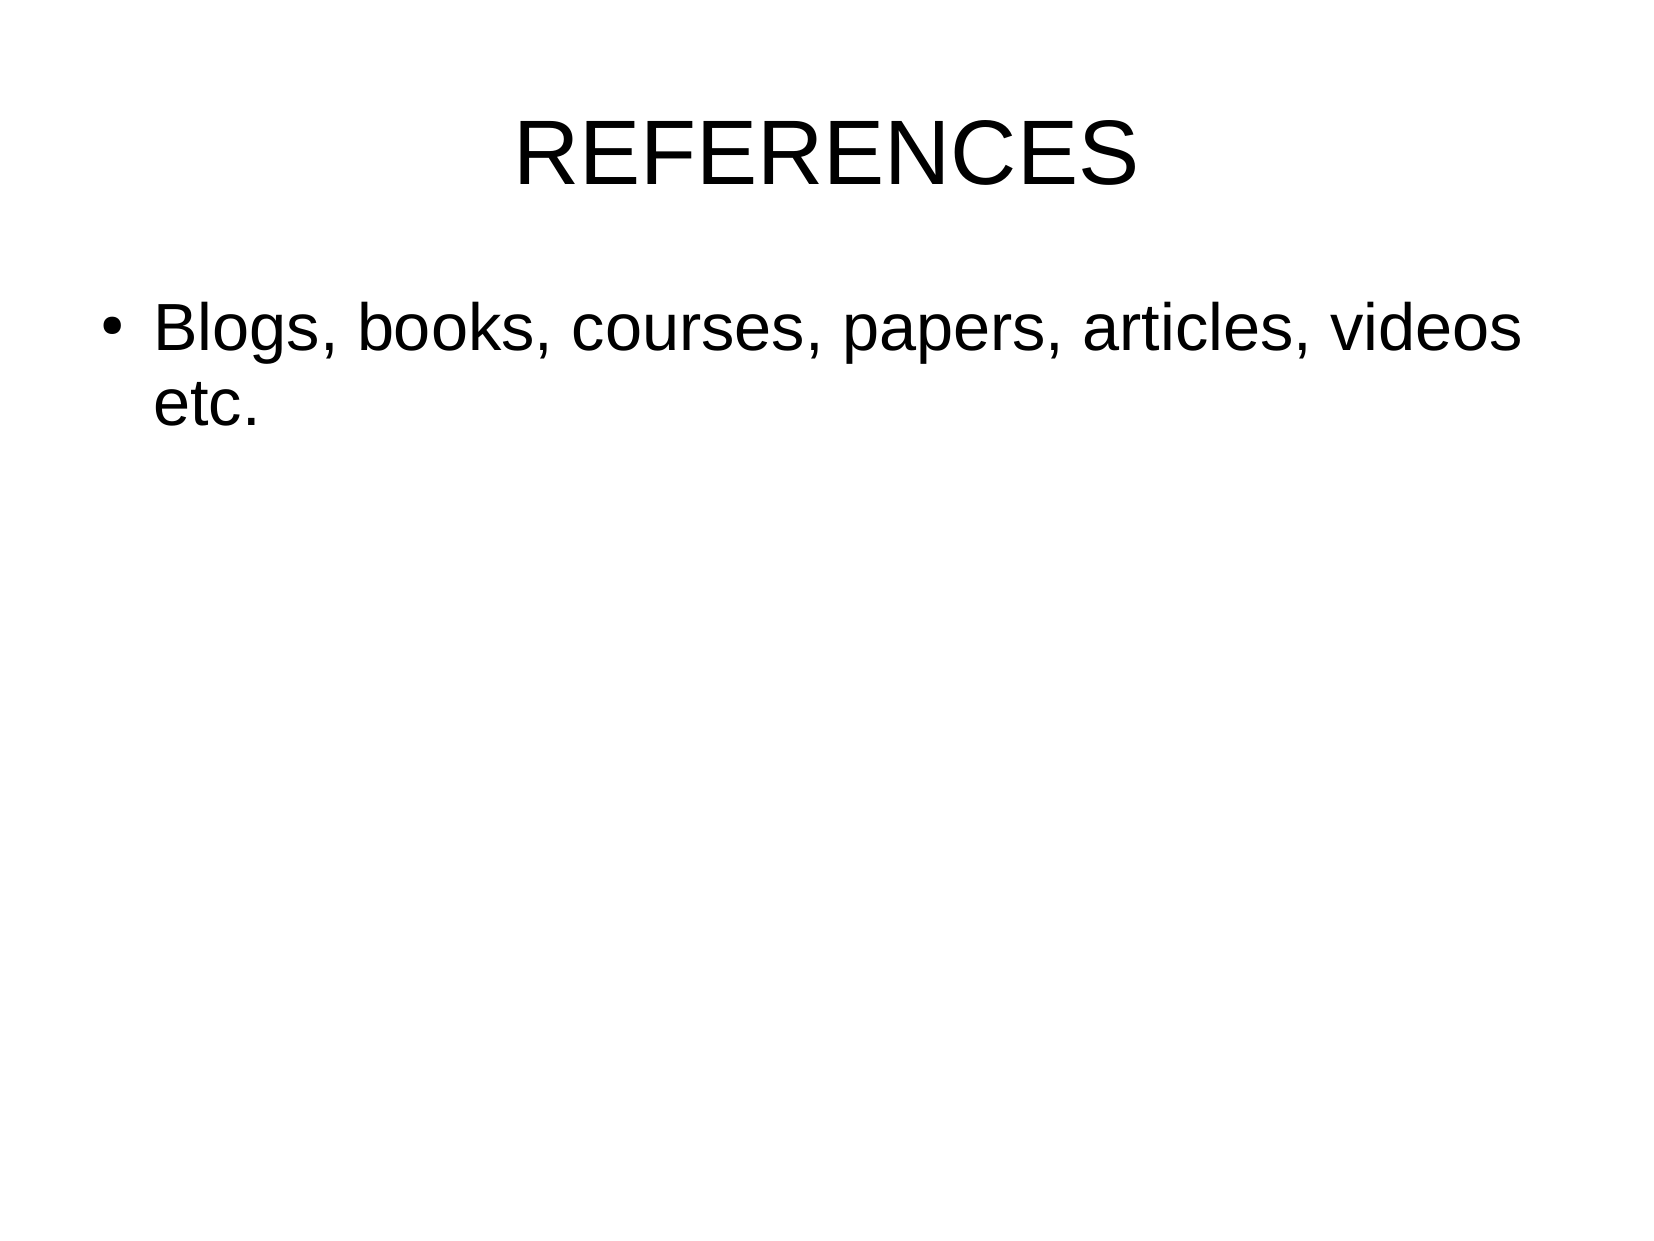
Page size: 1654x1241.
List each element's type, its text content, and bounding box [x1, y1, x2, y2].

list Blogs, books, courses, papers, articles, videos etc. [82, 290, 1571, 1109]
title REFERENCES [82, 49, 1571, 257]
